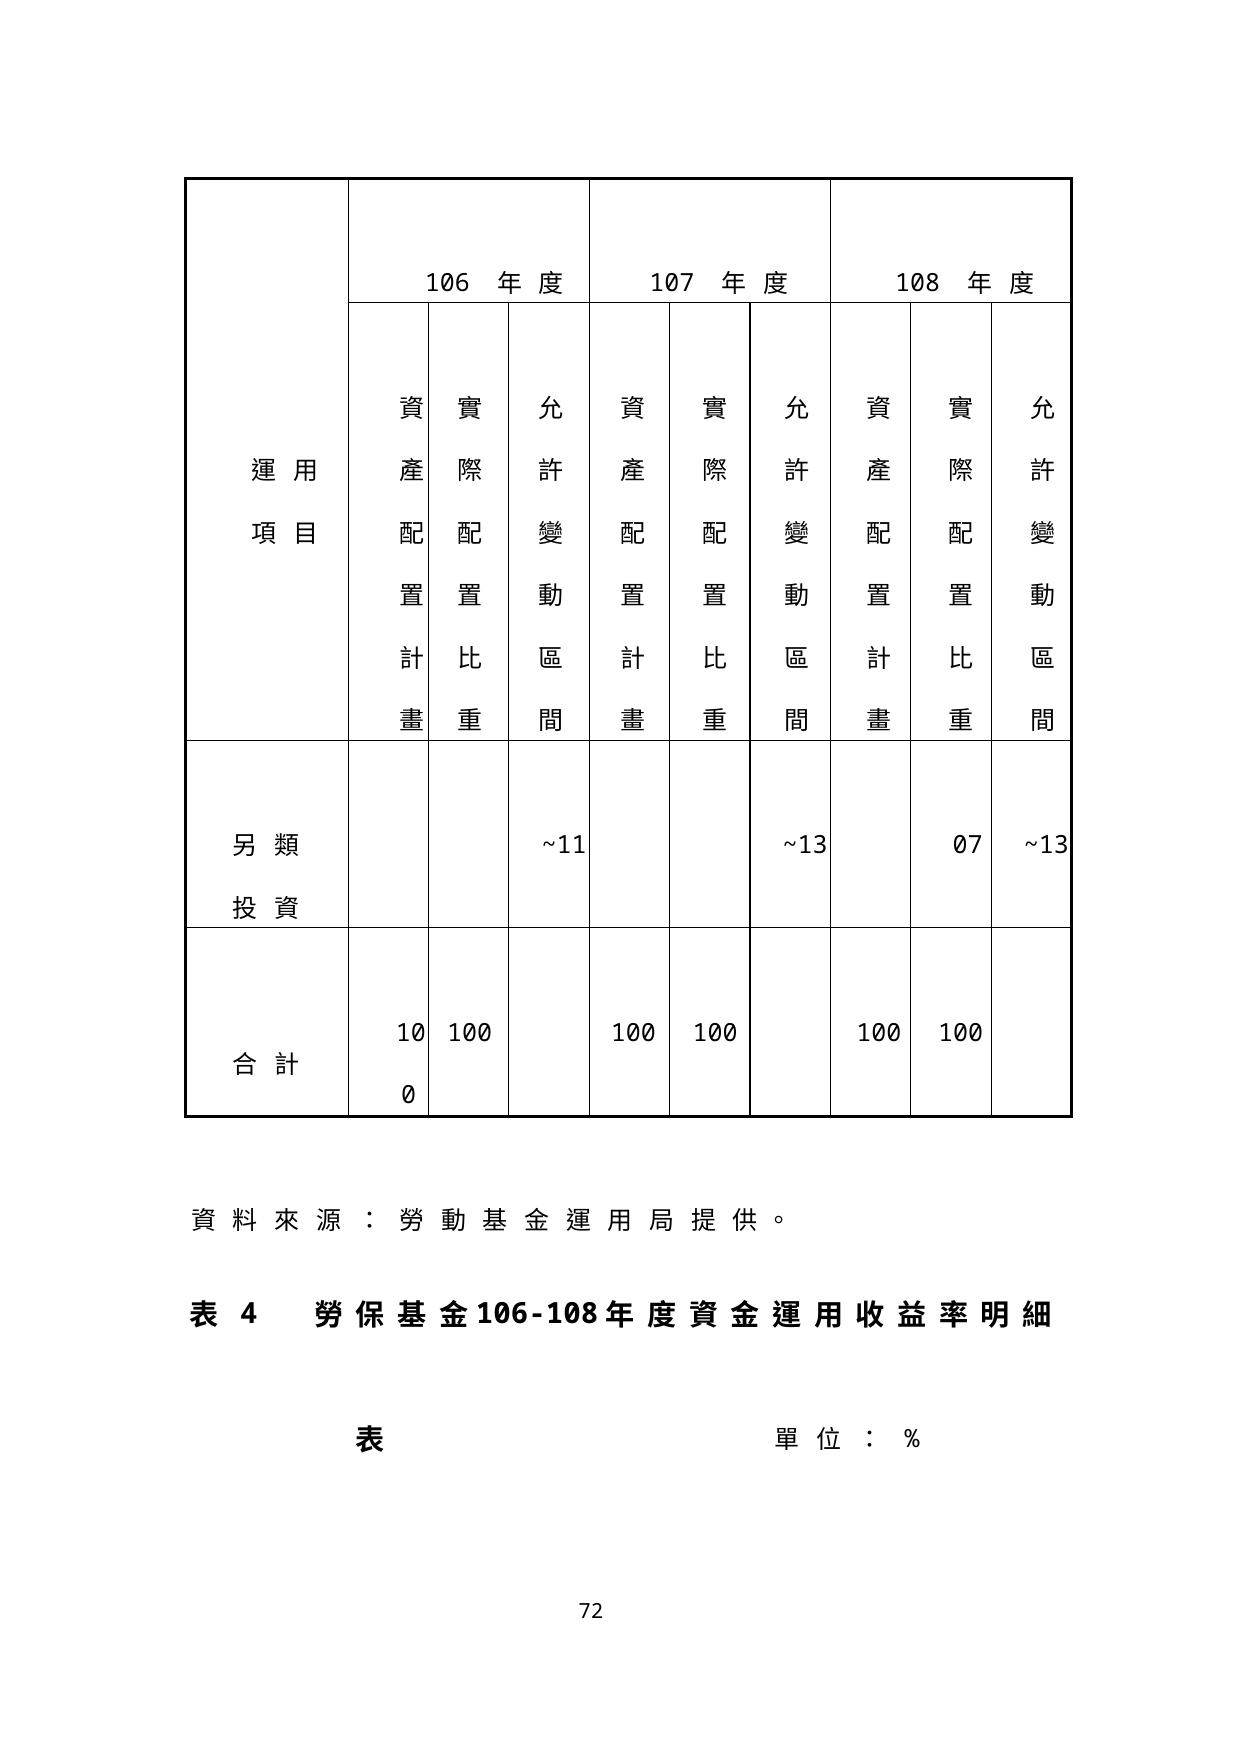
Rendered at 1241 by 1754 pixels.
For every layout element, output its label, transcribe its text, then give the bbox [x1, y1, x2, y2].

text 資料來源：勞動基金運用局提供。 [183, 1177, 1058, 1240]
table_cell 允許變動區間 [992, 303, 1070, 740]
table_cell 合計 [187, 928, 348, 1115]
table_cell [751, 928, 830, 1115]
table_header 107年度 [590, 180, 830, 302]
table_cell 100 [429, 928, 508, 1115]
table_header 運用項目 [187, 180, 348, 740]
table_cell [509, 928, 589, 1115]
table_cell ~13 [751, 741, 830, 927]
text 表4 勞保基金106-108年度資金運用收益率明細表 單位：% [183, 1240, 1058, 1490]
table_cell [429, 741, 508, 927]
table_cell 另類投資 [187, 741, 348, 927]
table_cell 100 [349, 928, 428, 1115]
table_cell 資產配置計畫 [349, 303, 428, 740]
table_cell 允許變動區間 [751, 303, 830, 740]
table_cell ~13 [992, 741, 1070, 927]
table_cell 實際配置比重 [670, 303, 749, 740]
table_cell 實際配置比重 [429, 303, 508, 740]
table_cell 100 [670, 928, 749, 1115]
table_cell 100 [831, 928, 910, 1115]
table_cell [831, 741, 910, 927]
table_header 108年度 [831, 180, 1070, 302]
table_cell [590, 741, 669, 927]
table_cell [349, 741, 428, 927]
table_cell ~11 [509, 741, 589, 927]
table_cell 07 [911, 741, 991, 927]
table_cell 實際配置比重 [911, 303, 991, 740]
table_header 106年度 [349, 180, 589, 302]
table_cell [992, 928, 1070, 1115]
table_cell 100 [590, 928, 669, 1115]
table_cell 資產配置計畫 [590, 303, 669, 740]
table_cell [670, 741, 749, 927]
table_cell 資產配置計畫 [831, 303, 910, 740]
table_cell 允許變動區間 [509, 303, 589, 740]
table_cell 100 [911, 928, 991, 1115]
